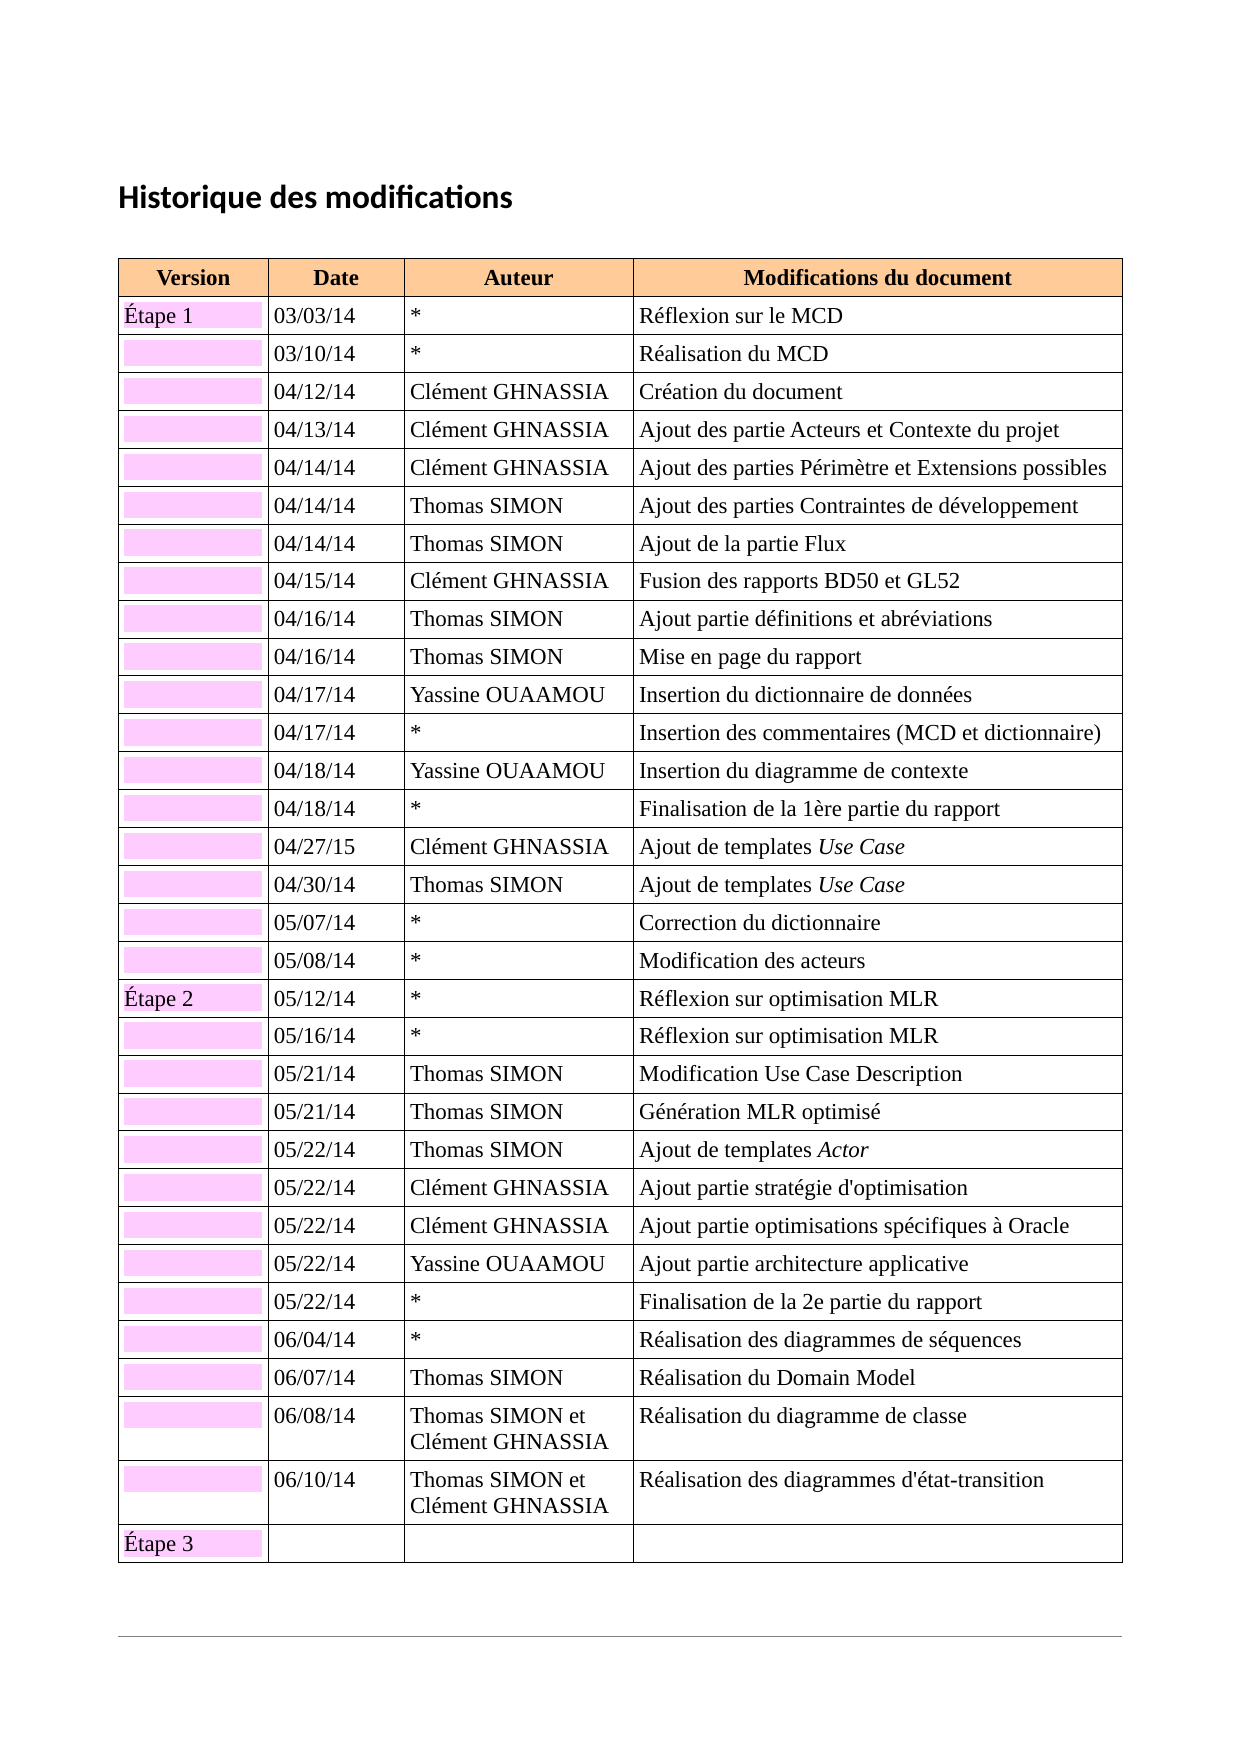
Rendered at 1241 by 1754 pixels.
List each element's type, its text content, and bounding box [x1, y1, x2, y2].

table_cell 07/06/14 [269, 1359, 404, 1396]
table_cell 03/03/14 [269, 297, 404, 334]
table_cell 21/05/14 [269, 1094, 404, 1130]
table_cell Finalisation de la 2e partie du rapport [634, 1283, 1122, 1320]
table_cell [269, 1525, 404, 1562]
table_cell Clément GHNASSIA [405, 1207, 633, 1244]
table_cell [119, 1131, 268, 1168]
table_cell * [405, 790, 633, 827]
table_cell * [405, 1018, 633, 1054]
table_cell Ajout partie architecture applicative [634, 1245, 1122, 1282]
table_cell [119, 752, 268, 789]
table_cell [119, 1283, 268, 1320]
table_cell [119, 1207, 268, 1244]
table_cell 14/04/14 [269, 487, 404, 524]
table_cell 14/04/14 [269, 525, 404, 562]
table_cell Thomas SIMON et Clément GHNASSIA [405, 1397, 633, 1460]
table_cell [119, 601, 268, 637]
table_cell Réflexion sur optimisation MLR [634, 1018, 1122, 1054]
table_cell 10/03/14 [269, 335, 404, 372]
table_cell Thomas SIMON [405, 1359, 633, 1396]
table_cell 04/06/14 [269, 1321, 404, 1358]
table_cell Ajout des parties Périmètre et Extensions possibles [634, 449, 1122, 486]
table_cell Insertion du dictionnaire de données [634, 676, 1122, 713]
table_cell 08/05/14 [269, 942, 404, 979]
table_cell Ajout de templates Use Case [634, 866, 1122, 903]
table_cell 08/06/14 [269, 1397, 404, 1460]
table_cell [405, 1525, 633, 1562]
table_header Modifications du document [634, 259, 1122, 296]
table_cell [119, 676, 268, 713]
table_cell [119, 1245, 268, 1282]
table_cell Réalisation des diagrammes d'état-transition [634, 1461, 1122, 1524]
table_cell 16/04/14 [269, 601, 404, 637]
table_cell 17/04/14 [269, 714, 404, 751]
table_cell Clément GHNASSIA [405, 563, 633, 599]
table_cell Ajout des partie Acteurs et Contexte du projet [634, 411, 1122, 448]
table_cell 22/05/14 [269, 1283, 404, 1320]
table_cell Thomas SIMON [405, 487, 633, 524]
table_cell [119, 1461, 268, 1524]
table_cell [119, 411, 268, 448]
table_cell Ajout partie stratégie d'optimisation [634, 1169, 1122, 1206]
table_cell Étape 1 [119, 297, 268, 334]
table_cell [119, 563, 268, 599]
table_cell [119, 1321, 268, 1358]
table_cell Thomas SIMON [405, 1056, 633, 1092]
table_cell Thomas SIMON [405, 1131, 633, 1168]
table_cell 09/06/14 [269, 1461, 404, 1524]
table_cell 16/04/14 [269, 639, 404, 675]
table_cell 17/04/14 [269, 676, 404, 713]
table_cell 13/04/14 [269, 411, 404, 448]
table_cell Mise en page du rapport [634, 639, 1122, 675]
table_cell Étape 3 [119, 1525, 268, 1562]
table_cell [119, 866, 268, 903]
table_cell * [405, 297, 633, 334]
table_cell [119, 1056, 268, 1092]
table_cell [119, 1018, 268, 1054]
table_cell [119, 335, 268, 372]
table_cell 22/05/14 [269, 1131, 404, 1168]
table_cell Réflexion sur optimisation MLR [634, 980, 1122, 1017]
table_cell Clément GHNASSIA [405, 449, 633, 486]
table_cell Génération MLR optimisé [634, 1094, 1122, 1130]
table_cell Insertion du diagramme de contexte [634, 752, 1122, 789]
table_cell Thomas SIMON [405, 866, 633, 903]
table_cell Ajout partie définitions et abréviations [634, 601, 1122, 637]
table_cell [119, 487, 268, 524]
table_cell Ajout de templates Use Case [634, 828, 1122, 865]
table_cell Modification des acteurs [634, 942, 1122, 979]
table_cell [119, 639, 268, 675]
table_header Version [119, 259, 268, 296]
table_cell Thomas SIMON [405, 1094, 633, 1130]
table_cell 22/05/14 [269, 1245, 404, 1282]
table_cell Réalisation des diagrammes de séquences [634, 1321, 1122, 1358]
table_cell Étape 2 [119, 980, 268, 1017]
table_cell * [405, 335, 633, 372]
table_cell Thomas SIMON [405, 639, 633, 675]
table_cell * [405, 714, 633, 751]
table_cell 22/05/14 [269, 1207, 404, 1244]
table_cell Ajout partie optimisations spécifiques à Oracle [634, 1207, 1122, 1244]
table_cell 14/04/14 [269, 449, 404, 486]
table_cell [119, 904, 268, 941]
table_cell Clément GHNASSIA [405, 373, 633, 410]
table_cell * [405, 904, 633, 941]
table_cell Réalisation du MCD [634, 335, 1122, 372]
table_cell Yassine OUAAMOU [405, 1245, 633, 1282]
table_header Auteur [405, 259, 633, 296]
table_cell [119, 1169, 268, 1206]
table_cell 12/05/14 [269, 980, 404, 1017]
table_header Date [269, 259, 404, 296]
table_cell * [405, 1321, 633, 1358]
table_cell [119, 790, 268, 827]
table_cell [634, 1525, 1122, 1562]
table_cell * [405, 980, 633, 1017]
table_cell [119, 714, 268, 751]
table_cell Réalisation du Domain Model [634, 1359, 1122, 1396]
table_cell 30/04/14 [269, 866, 404, 903]
table_cell 16/05/14 [269, 1018, 404, 1054]
table_cell [119, 1359, 268, 1396]
table_cell [119, 525, 268, 562]
table_cell * [405, 942, 633, 979]
table_cell 07/05/14 [269, 904, 404, 941]
table_cell Création du document [634, 373, 1122, 410]
table_cell Yassine OUAAMOU [405, 752, 633, 789]
table_cell 18/04/14 [269, 752, 404, 789]
table_cell Réflexion sur le MCD [634, 297, 1122, 334]
text Historique des modifications [118, 176, 1122, 217]
table_cell Clément GHNASSIA [405, 828, 633, 865]
table_cell Thomas SIMON [405, 601, 633, 637]
table_cell 18/04/14 [269, 790, 404, 827]
table_cell Yassine OUAAMOU [405, 676, 633, 713]
table_cell 27/04/15 [269, 828, 404, 865]
table_cell Ajout de la partie Flux [634, 525, 1122, 562]
table_cell 21/05/14 [269, 1056, 404, 1092]
table_cell Modification Use Case Description [634, 1056, 1122, 1092]
table_cell [119, 1397, 268, 1460]
table_cell Thomas SIMON et Clément GHNASSIA [405, 1461, 633, 1524]
table_cell Thomas SIMON [405, 525, 633, 562]
table_cell Fusion des rapports BD50 et GL52 [634, 563, 1122, 599]
table_cell [119, 942, 268, 979]
table_cell Correction du dictionnaire [634, 904, 1122, 941]
table_cell [119, 828, 268, 865]
table_cell Clément GHNASSIA [405, 1169, 633, 1206]
table_cell [119, 449, 268, 486]
table_cell Ajout de templates Actor [634, 1131, 1122, 1168]
table_cell * [405, 1283, 633, 1320]
table_cell Réalisation du diagramme de classe [634, 1397, 1122, 1460]
table_cell Insertion des commentaires (MCD et dictionnaire) [634, 714, 1122, 751]
table_cell 22/05/14 [269, 1169, 404, 1206]
table_cell 12/04/14 [269, 373, 404, 410]
table_cell Clément GHNASSIA [405, 411, 633, 448]
table_cell Finalisation de la 1ère partie du rapport [634, 790, 1122, 827]
table_cell 15/04/14 [269, 563, 404, 599]
table_cell Ajout des parties Contraintes de développement [634, 487, 1122, 524]
table_cell [119, 1094, 268, 1130]
table_cell [119, 373, 268, 410]
